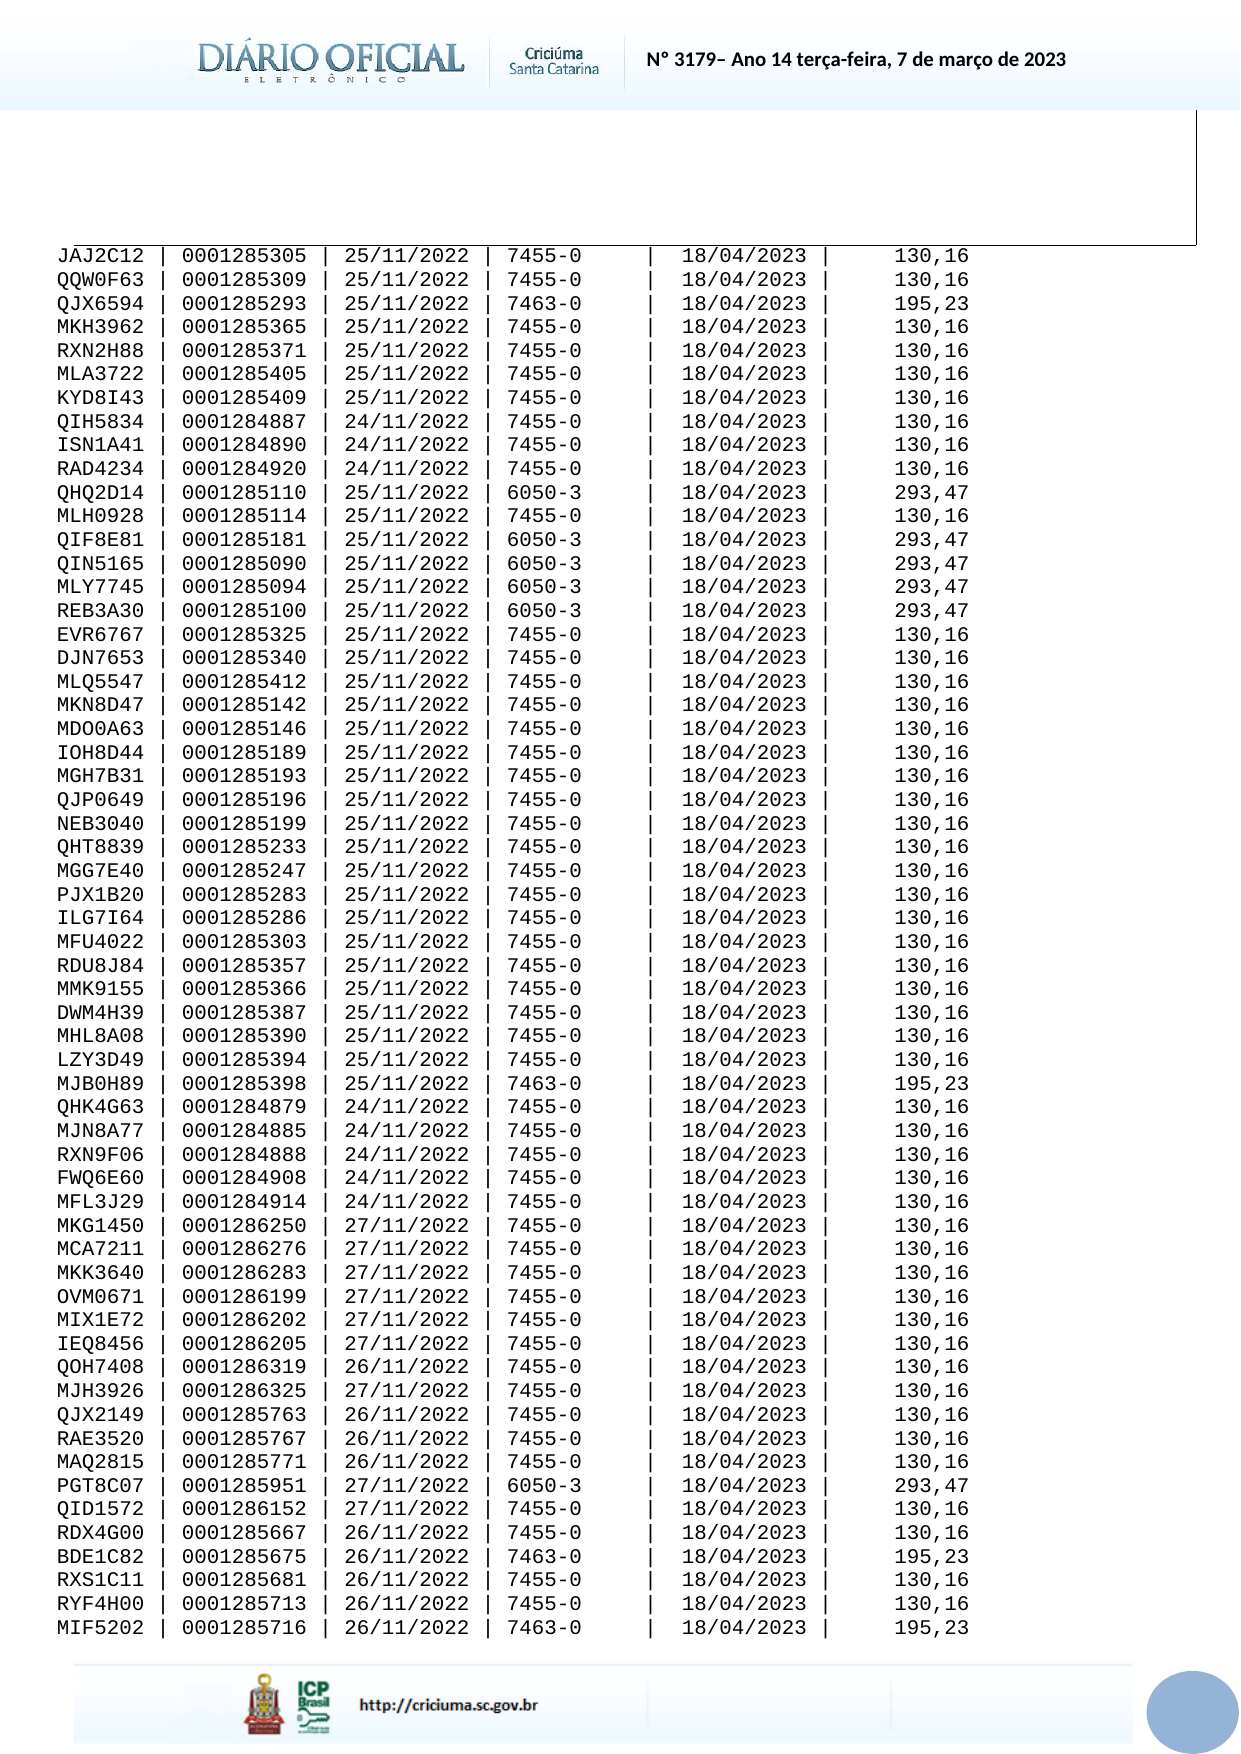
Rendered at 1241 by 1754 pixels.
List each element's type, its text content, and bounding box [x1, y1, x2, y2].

text QIF8E81 | 0001285181 | 25/11/2022 | 6050-3 | 18/04/2023 | 293,47 [44, 529, 1196, 553]
text EVR6767 | 0001285325 | 25/11/2022 | 7455-0 | 18/04/2023 | 130,16 [44, 623, 1196, 647]
text MKN8D47 | 0001285142 | 25/11/2022 | 7455-0 | 18/04/2023 | 130,16 [44, 694, 1196, 718]
text QHT8839 | 0001285233 | 25/11/2022 | 7455-0 | 18/04/2023 | 130,16 [44, 836, 1196, 860]
text RYF4H00 | 0001285713 | 26/11/2022 | 7455-0 | 18/04/2023 | 130,16 [44, 1593, 1196, 1617]
text MLH0928 | 0001285114 | 25/11/2022 | 7455-0 | 18/04/2023 | 130,16 [44, 505, 1196, 529]
text PGT8C07 | 0001285951 | 27/11/2022 | 6050-3 | 18/04/2023 | 293,47 [44, 1475, 1196, 1498]
text RXN9F06 | 0001284888 | 24/11/2022 | 7455-0 | 18/04/2023 | 130,16 [44, 1144, 1196, 1167]
text QQW0F63 | 0001285309 | 25/11/2022 | 7455-0 | 18/04/2023 | 130,16 [44, 269, 1196, 292]
text FWQ6E60 | 0001284908 | 24/11/2022 | 7455-0 | 18/04/2023 | 130,16 [44, 1167, 1196, 1191]
text KYD8I43 | 0001285409 | 25/11/2022 | 7455-0 | 18/04/2023 | 130,16 [44, 387, 1196, 411]
text RDU8J84 | 0001285357 | 25/11/2022 | 7455-0 | 18/04/2023 | 130,16 [44, 954, 1196, 978]
text MLA3722 | 0001285405 | 25/11/2022 | 7455-0 | 18/04/2023 | 130,16 [44, 363, 1196, 387]
text MIF5202 | 0001285716 | 26/11/2022 | 7463-0 | 18/04/2023 | 195,23 [44, 1617, 1196, 1640]
text ILG7I64 | 0001285286 | 25/11/2022 | 7455-0 | 18/04/2023 | 130,16 [44, 907, 1196, 931]
text QHQ2D14 | 0001285110 | 25/11/2022 | 6050-3 | 18/04/2023 | 293,47 [44, 482, 1196, 505]
text QJX6594 | 0001285293 | 25/11/2022 | 7463-0 | 18/04/2023 | 195,23 [44, 292, 1196, 316]
text MJH3926 | 0001286325 | 27/11/2022 | 7455-0 | 18/04/2023 | 130,16 [44, 1380, 1196, 1404]
text MFL3J29 | 0001284914 | 24/11/2022 | 7455-0 | 18/04/2023 | 130,16 [44, 1191, 1196, 1215]
text MKH3962 | 0001285365 | 25/11/2022 | 7455-0 | 18/04/2023 | 130,16 [44, 316, 1196, 340]
text MGG7E40 | 0001285247 | 25/11/2022 | 7455-0 | 18/04/2023 | 130,16 [44, 860, 1196, 884]
text REB3A30 | 0001285100 | 25/11/2022 | 6050-3 | 18/04/2023 | 293,47 [44, 600, 1196, 623]
text MJB0H89 | 0001285398 | 25/11/2022 | 7463-0 | 18/04/2023 | 195,23 [44, 1073, 1196, 1096]
text MGH7B31 | 0001285193 | 25/11/2022 | 7455-0 | 18/04/2023 | 130,16 [44, 765, 1196, 789]
text MIX1E72 | 0001286202 | 27/11/2022 | 7455-0 | 18/04/2023 | 130,16 [44, 1309, 1196, 1333]
text MFU4022 | 0001285303 | 25/11/2022 | 7455-0 | 18/04/2023 | 130,16 [44, 931, 1196, 954]
text MCA7211 | 0001286276 | 27/11/2022 | 7455-0 | 18/04/2023 | 130,16 [44, 1238, 1196, 1262]
text PJX1B20 | 0001285283 | 25/11/2022 | 7455-0 | 18/04/2023 | 130,16 [44, 884, 1196, 907]
text MDO0A63 | 0001285146 | 25/11/2022 | 7455-0 | 18/04/2023 | 130,16 [44, 718, 1196, 742]
text IOH8D44 | 0001285189 | 25/11/2022 | 7455-0 | 18/04/2023 | 130,16 [44, 742, 1196, 765]
text NEB3040 | 0001285199 | 25/11/2022 | 7455-0 | 18/04/2023 | 130,16 [44, 813, 1196, 836]
text QID1572 | 0001286152 | 27/11/2022 | 7455-0 | 18/04/2023 | 130,16 [44, 1498, 1196, 1522]
text MKK3640 | 0001286283 | 27/11/2022 | 7455-0 | 18/04/2023 | 130,16 [44, 1262, 1196, 1286]
text MMK9155 | 0001285366 | 25/11/2022 | 7455-0 | 18/04/2023 | 130,16 [44, 978, 1196, 1002]
text JAJ2C12 | 0001285305 | 25/11/2022 | 7455-0 | 18/04/2023 | 130,16 [44, 245, 1196, 269]
text MHL8A08 | 0001285390 | 25/11/2022 | 7455-0 | 18/04/2023 | 130,16 [44, 1026, 1196, 1049]
text QIH5834 | 0001284887 | 24/11/2022 | 7455-0 | 18/04/2023 | 130,16 [44, 411, 1196, 434]
text QIN5165 | 0001285090 | 25/11/2022 | 6050-3 | 18/04/2023 | 293,47 [44, 553, 1196, 576]
text DJN7653 | 0001285340 | 25/11/2022 | 7455-0 | 18/04/2023 | 130,16 [44, 647, 1196, 671]
text QOH7408 | 0001286319 | 26/11/2022 | 7455-0 | 18/04/2023 | 130,16 [44, 1357, 1196, 1380]
text RXS1C11 | 0001285681 | 26/11/2022 | 7455-0 | 18/04/2023 | 130,16 [44, 1569, 1196, 1593]
text QHK4G63 | 0001284879 | 24/11/2022 | 7455-0 | 18/04/2023 | 130,16 [44, 1096, 1196, 1120]
text MKG1450 | 0001286250 | 27/11/2022 | 7455-0 | 18/04/2023 | 130,16 [44, 1215, 1196, 1238]
text IEQ8456 | 0001286205 | 27/11/2022 | 7455-0 | 18/04/2023 | 130,16 [44, 1333, 1196, 1357]
text MAQ2815 | 0001285771 | 26/11/2022 | 7455-0 | 18/04/2023 | 130,16 [44, 1451, 1196, 1475]
text BDE1C82 | 0001285675 | 26/11/2022 | 7463-0 | 18/04/2023 | 195,23 [44, 1546, 1196, 1569]
text LZY3D49 | 0001285394 | 25/11/2022 | 7455-0 | 18/04/2023 | 130,16 [44, 1049, 1196, 1073]
text DWM4H39 | 0001285387 | 25/11/2022 | 7455-0 | 18/04/2023 | 130,16 [44, 1002, 1196, 1026]
text RAD4234 | 0001284920 | 24/11/2022 | 7455-0 | 18/04/2023 | 130,16 [44, 458, 1196, 482]
text OVM0671 | 0001286199 | 27/11/2022 | 7455-0 | 18/04/2023 | 130,16 [44, 1286, 1196, 1309]
text MLY7745 | 0001285094 | 25/11/2022 | 6050-3 | 18/04/2023 | 293,47 [44, 576, 1196, 600]
text RAE3520 | 0001285767 | 26/11/2022 | 7455-0 | 18/04/2023 | 130,16 [44, 1427, 1196, 1451]
text QJP0649 | 0001285196 | 25/11/2022 | 7455-0 | 18/04/2023 | 130,16 [44, 789, 1196, 813]
text RXN2H88 | 0001285371 | 25/11/2022 | 7455-0 | 18/04/2023 | 130,16 [44, 340, 1196, 363]
text QJX2149 | 0001285763 | 26/11/2022 | 7455-0 | 18/04/2023 | 130,16 [44, 1404, 1196, 1427]
text MJN8A77 | 0001284885 | 24/11/2022 | 7455-0 | 18/04/2023 | 130,16 [44, 1120, 1196, 1144]
text MLQ5547 | 0001285412 | 25/11/2022 | 7455-0 | 18/04/2023 | 130,16 [44, 671, 1196, 694]
text ISN1A41 | 0001284890 | 24/11/2022 | 7455-0 | 18/04/2023 | 130,16 [44, 434, 1196, 458]
text RDX4G00 | 0001285667 | 26/11/2022 | 7455-0 | 18/04/2023 | 130,16 [44, 1522, 1196, 1546]
